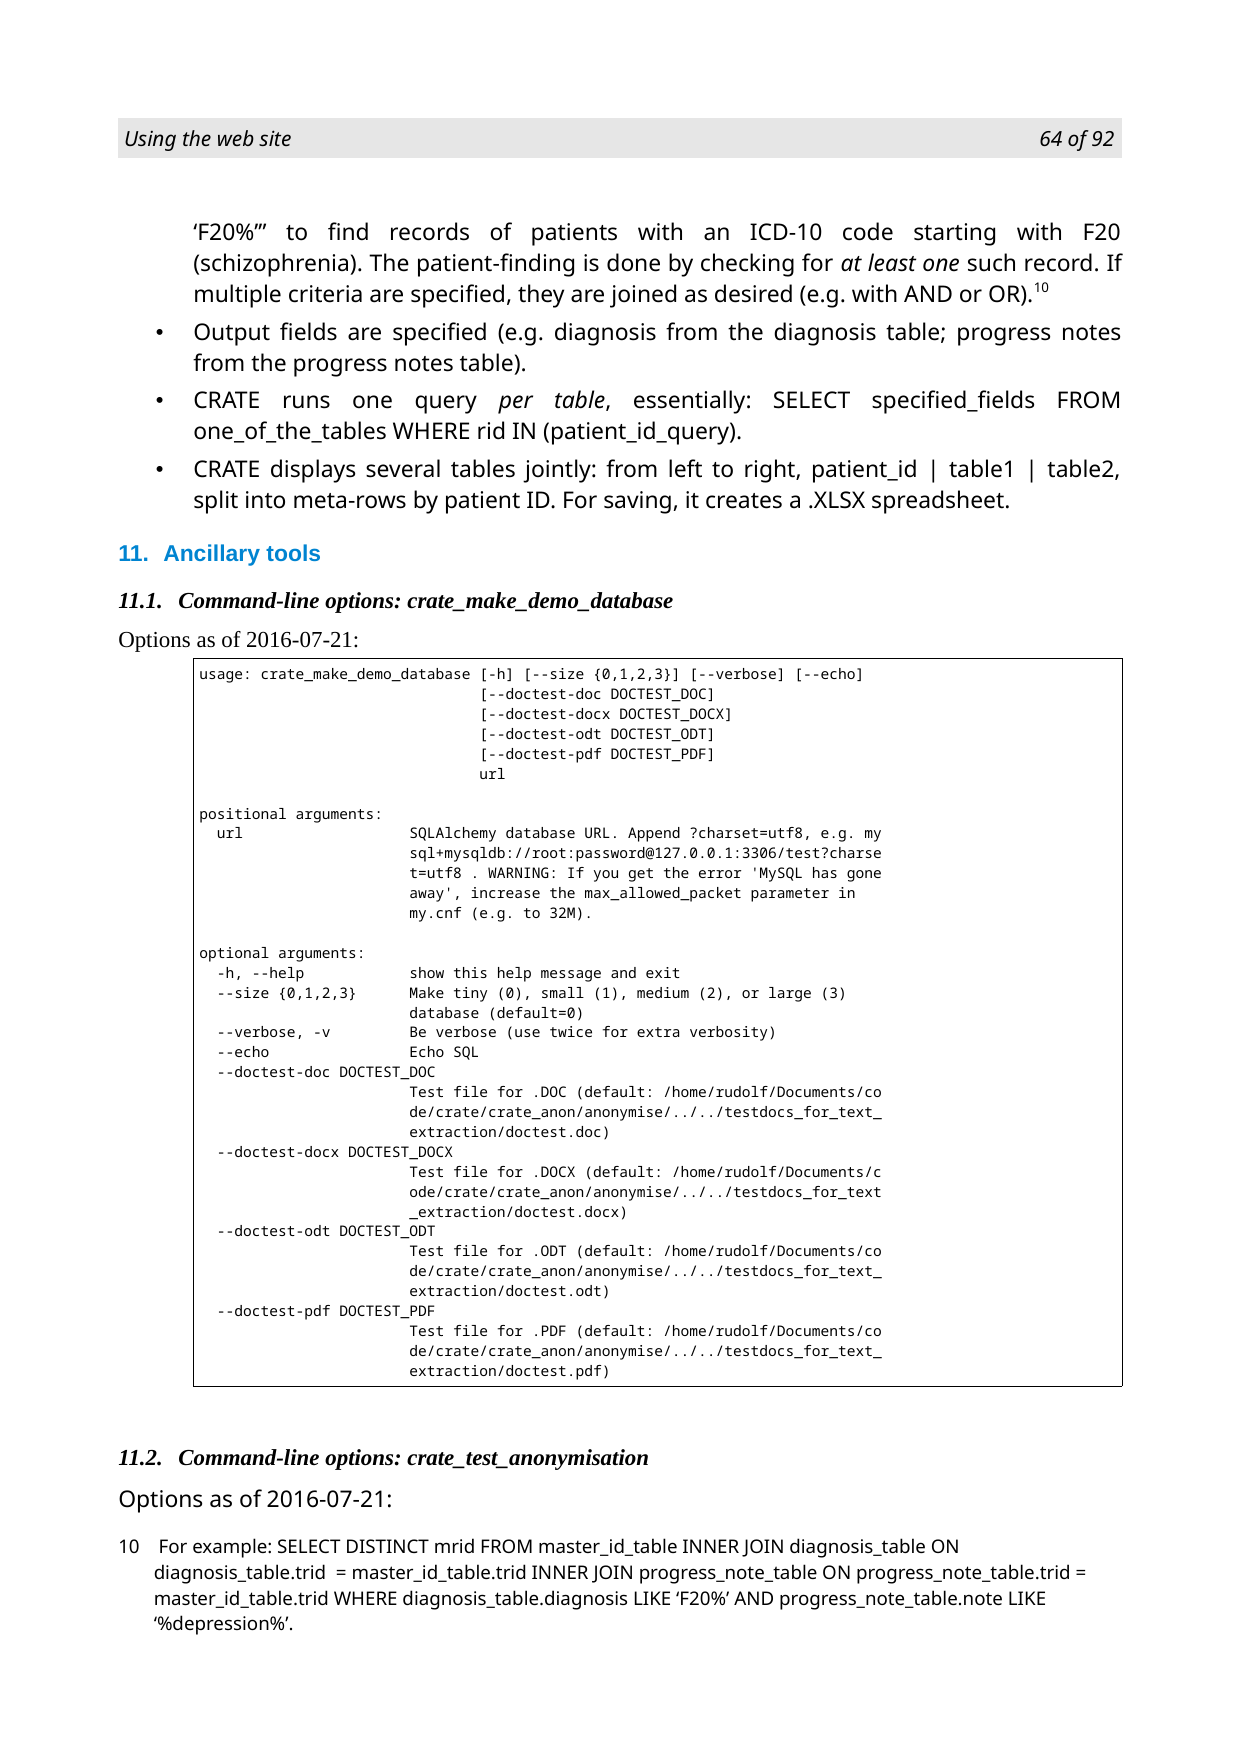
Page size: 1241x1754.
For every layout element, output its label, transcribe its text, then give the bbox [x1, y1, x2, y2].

list Output fields are specified (e.g. diagnosis from the diagnosis table; progress notes from the progress notes table). [156, 316, 1122, 378]
list For example: SELECT DISTINCT mrid FROM master_id_table INNER JOIN diagnosis_table ON diagnosis_table.trid = master_id_table.trid INNER JOIN progress_note_table ON progress_note_table.trid = master_id_table.trid WHERE diagnosis_table.diagnosis LIKE ‘F20%’ AND progress_note_table.note LIKE ‘%depression%’. [118, 1534, 1122, 1636]
list ‘F20%’” to find records of patients with an ICD-10 code starting with F20 (schizophrenia). The patient-finding is done by checking for at least one such record. If multiple criteria are specified, they are joined as desired (e.g. with AND or OR). [156, 216, 1122, 310]
subtitle Command-line options: crate_make_demo_database [118, 587, 1122, 613]
list CRATE displays several tables jointly: from left to right, patient_id | table1 | table2, split into meta-rows by patient ID. For saving, it creates a .XLSX spreadsheet. [156, 452, 1122, 515]
text Options as of 2016-07-21: [118, 1483, 1122, 1514]
subtitle Command-line options: crate_test_anonymisation [118, 1444, 1122, 1471]
list CRATE runs one query per table, essentially: SELECT specified_fields FROM one_of_the_tables WHERE rid IN (patient_id_query). [156, 384, 1122, 447]
text Options as of 2016-07-21: [118, 626, 1122, 652]
subtitle Ancillary tools [118, 540, 1122, 566]
table_header usage: crate_make_demo_database [-h] [--size {0,1,2,3}] [--verbose] [--echo] [--doctest-doc DOCTEST_DOC] [--doctest-docx DOCTEST_DOCX] [--doctest-odt DOCTEST_ODT] [--doctest-pdf DOCTEST_PDF] url positional arguments: url SQLAlchemy database URL. Append ?charset=utf8, e.g. my sql+mysqldb://root:password@127.0.0.1:3306/test?charse t=utf8 . WARNING: If you get the error 'MySQL has gone away', increase the max_allowed_packet parameter in my.cnf (e.g. to 32M). optional arguments: -h, --help show this help message and exit --size {0,1,2,3} Make tiny (0), small (1), medium (2), or large (3) database (default=0) --verbose, -v Be verbose (use twice for extra verbosity) --echo Echo SQL --doctest-doc DOCTEST_DOC Test file for .DOC (default: /home/rudolf/Documents/co de/crate/crate_anon/anonymise/../../testdocs_for_text_ extraction/doctest.doc) --doctest-docx DOCTEST_DOCX Test file for .DOCX (default: /home/rudolf/Documents/c ode/crate/crate_anon/anonymise/../../testdocs_for_text _extraction/doctest.docx) --doctest-odt DOCTEST_ODT Test file for .ODT (default: /home/rudolf/Documents/co de/crate/crate_anon/anonymise/../../testdocs_for_text_ extraction/doctest.odt) --doctest-pdf DOCTEST_PDF Test file for .PDF (default: /home/rudolf/Documents/co de/crate/crate_anon/anonymise/../../testdocs_for_text_ extraction/doctest.pdf) [194, 659, 1122, 1386]
